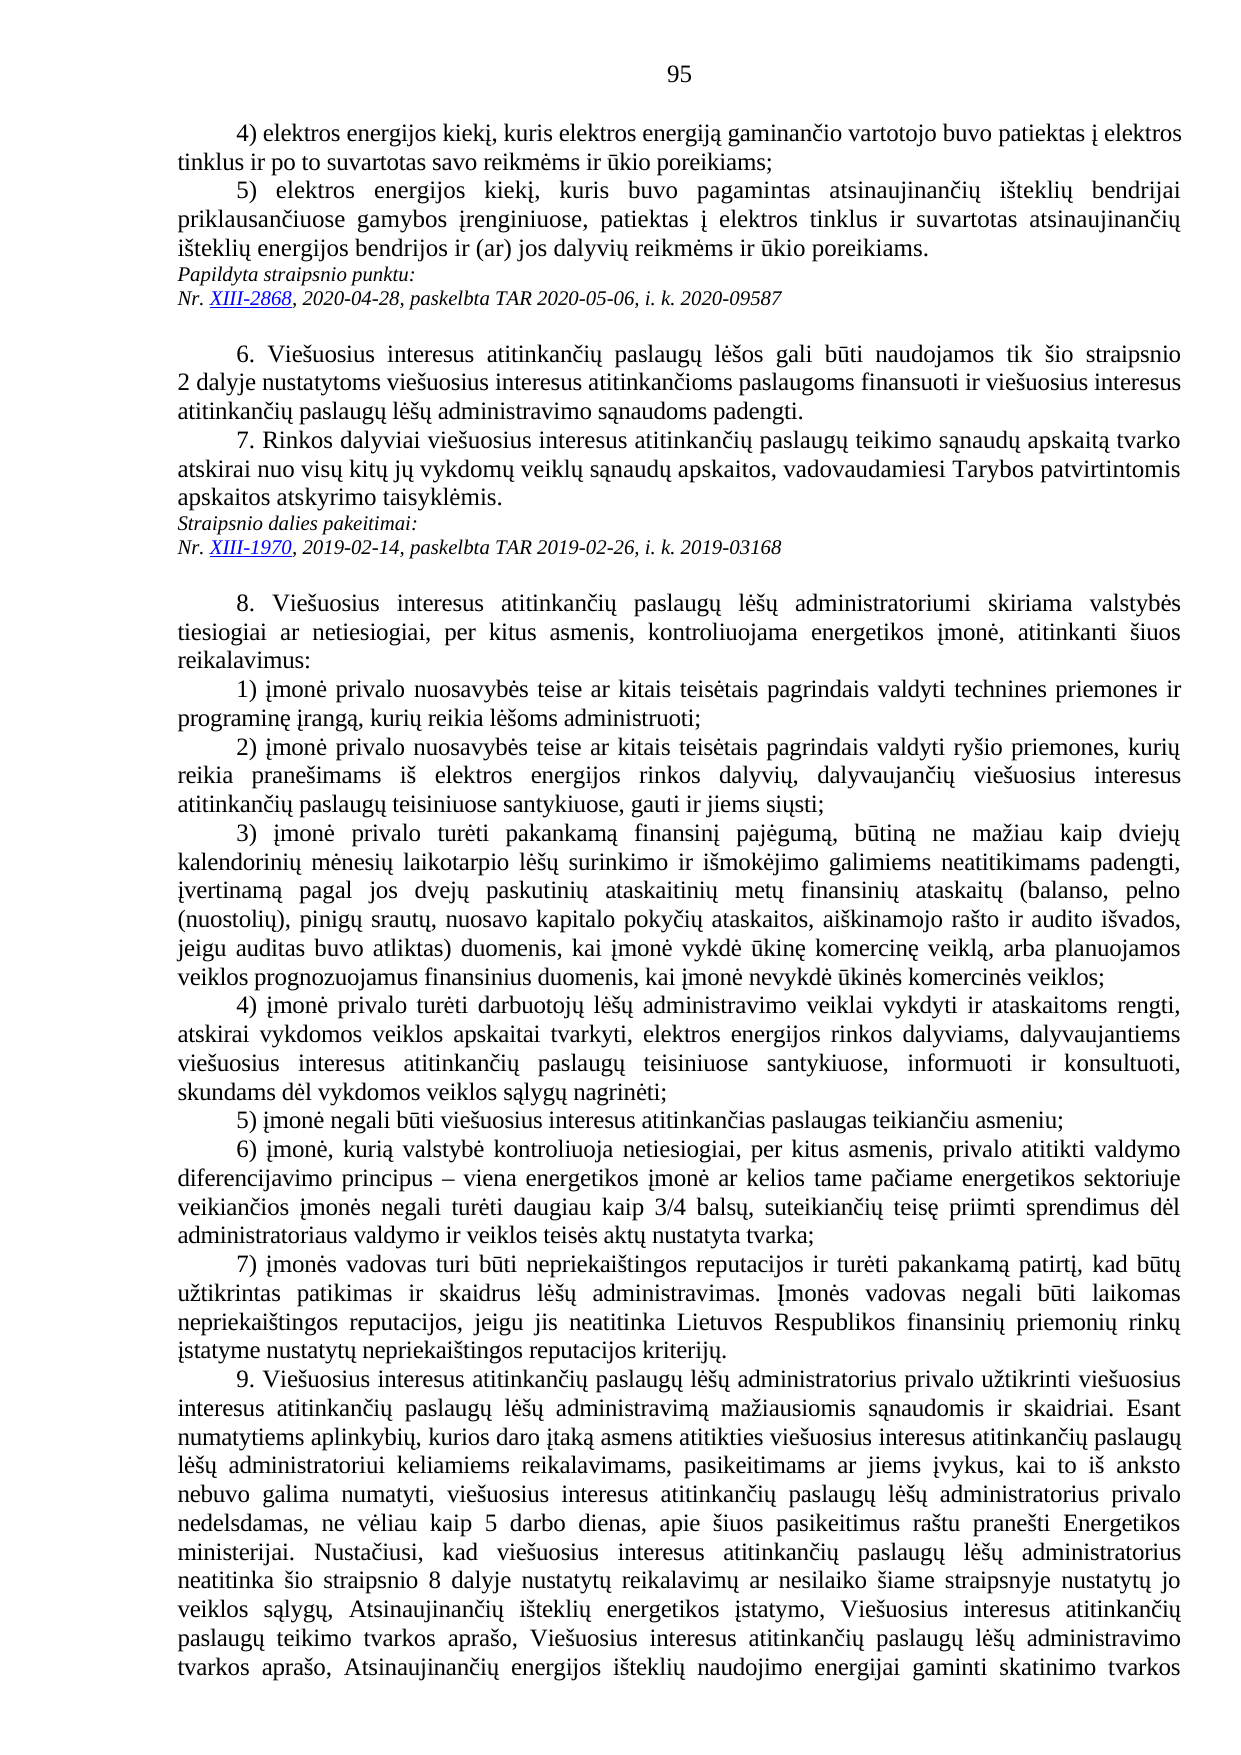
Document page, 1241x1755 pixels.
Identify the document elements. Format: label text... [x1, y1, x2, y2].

text 4) elektros energijos kiekį, kuris elektros energiją gaminančio vartotojo buvo patiektas į elektros tinklus ir po to suvartotas savo reikmėms ir ūkio poreikiams; [177, 118, 1181, 176]
text 8. Viešuosius interesus atitinkančių paslaugų lėšų administratoriumi skiriama valstybės tiesiogiai ar netiesiogiai, per kitus asmenis, kontroliuojama energetikos įmonė, atitinkanti šiuos reikalavimus: [177, 588, 1181, 674]
text 2) įmonė privalo nuosavybės teise ar kitais teisėtais pagrindais valdyti ryšio priemones, kurių reikia pranešimams iš elektros energijos rinkos dalyvių, dalyvaujančių viešuosius interesus atitinkančių paslaugų teisiniuose santykiuose, gauti ir jiems siųsti; [177, 732, 1181, 818]
text 5) įmonė negali būti viešuosius interesus atitinkančias paslaugas teikiančiu asmeniu; [177, 1106, 1181, 1134]
text 7) įmonės vadovas turi būti nepriekaištingos reputacijos ir turėti pakankamą patirtį, kad būtų užtikrintas patikimas ir skaidrus lėšų administravimas. Įmonės vadovas negali būti laikomas nepriekaištingos reputacijos, jeigu jis neatitinka Lietuvos Respublikos finansinių priemonių rinkų įstatyme nustatytų nepriekaištingos reputacijos kriterijų. [177, 1249, 1181, 1364]
text 1) įmonė privalo nuosavybės teise ar kitais teisėtais pagrindais valdyti technines priemones ir programinę įrangą, kurių reikia lėšoms administruoti; [177, 674, 1181, 732]
text Straipsnio dalies pakeitimai: [177, 511, 1181, 535]
text 9. Viešuosius interesus atitinkančių paslaugų lėšų administratorius privalo užtikrinti viešuosius interesus atitinkančių paslaugų lėšų administravimą mažiausiomis sąnaudomis ir skaidriai. Esant numatytiems aplinkybių, kurios daro įtaką asmens atitikties viešuosius interesus atitinkančių paslaugų lėšų administratoriui keliamiems reikalavimams, pasikeitimams ar jiems įvykus, kai to iš anksto nebuvo galima numatyti, viešuosius interesus atitinkančių paslaugų lėšų administratorius privalo nedelsdamas, ne vėliau kaip 5 darbo dienas, apie šiuos pasikeitimus raštu pranešti Energetikos ministerijai. Nustačiusi, kad viešuosius interesus atitinkančių paslaugų lėšų administratorius neatitinka šio straipsnio 8 dalyje nustatytų reikalavimų ar nesilaiko šiame straipsnyje nustatytų jo veiklos sąlygų, Atsinaujinančių išteklių energetikos įstatymo, Viešuosius interesus atitinkančių paslaugų teikimo tvarkos aprašo, Viešuosius interesus atitinkančių paslaugų lėšų administravimo tvarkos aprašo, Atsinaujinančių energijos išteklių naudojimo energijai gaminti skatinimo tvarkos [177, 1364, 1181, 1681]
text 6. Viešuosius interesus atitinkančių paslaugų lėšos gali būti naudojamos tik šio straipsnio 2 dalyje nustatytoms viešuosius interesus atitinkančioms paslaugoms finansuoti ir viešuosius interesus atitinkančių paslaugų lėšų administravimo sąnaudoms padengti. [177, 339, 1181, 425]
text Nr. XIII-2868, 2020-04-28, paskelbta TAR 2020-05-06, i. k. 2020-09587 [177, 286, 1181, 310]
text 6) įmonė, kurią valstybė kontroliuoja netiesiogiai, per kitus asmenis, privalo atitikti valdymo diferencijavimo principus – viena energetikos įmonė ar kelios tame pačiame energetikos sektoriuje veikiančios įmonės negali turėti daugiau kaip 3/4 balsų, suteikiančių teisę priimti sprendimus dėl administratoriaus valdymo ir veiklos teisės aktų nustatyta tvarka; [177, 1134, 1181, 1249]
text 5) elektros energijos kiekį, kuris buvo pagamintas atsinaujinančių išteklių bendrijai priklausančiuose gamybos įrenginiuose, patiektas į elektros tinklus ir suvartotas atsinaujinančių išteklių energijos bendrijos ir (ar) jos dalyvių reikmėms ir ūkio poreikiams. [177, 176, 1181, 262]
text 7. Rinkos dalyviai viešuosius interesus atitinkančių paslaugų teikimo sąnaudų apskaitą tvarko atskirai nuo visų kitų jų vykdomų veiklų sąnaudų apskaitos, vadovaudamiesi Tarybos patvirtintomis apskaitos atskyrimo taisyklėmis. [177, 425, 1181, 511]
text 4) įmonė privalo turėti darbuotojų lėšų administravimo veiklai vykdyti ir ataskaitoms rengti, atskirai vykdomos veiklos apskaitai tvarkyti, elektros energijos rinkos dalyviams, dalyvaujantiems viešuosius interesus atitinkančių paslaugų teisiniuose santykiuose, informuoti ir konsultuoti, skundams dėl vykdomos veiklos sąlygų nagrinėti; [177, 991, 1181, 1106]
text 3) įmonė privalo turėti pakankamą finansinį pajėgumą, būtiną ne mažiau kaip dviejų kalendorinių mėnesių laikotarpio lėšų surinkimo ir išmokėjimo galimiems neatitikimams padengti, įvertinamą pagal jos dvejų paskutinių ataskaitinių metų finansinių ataskaitų (balanso, pelno (nuostolių), pinigų srautų, nuosavo kapitalo pokyčių ataskaitos, aiškinamojo rašto ir audito išvados, jeigu auditas buvo atliktas) duomenis, kai įmonė vykdė ūkinę komercinę veiklą, arba planuojamos veiklos prognozuojamus finansinius duomenis, kai įmonė nevykdė ūkinės komercinės veiklos; [177, 818, 1181, 991]
text Papildyta straipsnio punktu: [177, 262, 1181, 286]
text Nr. XIII-1970, 2019-02-14, paskelbta TAR 2019-02-26, i. k. 2019-03168 [177, 535, 1181, 559]
